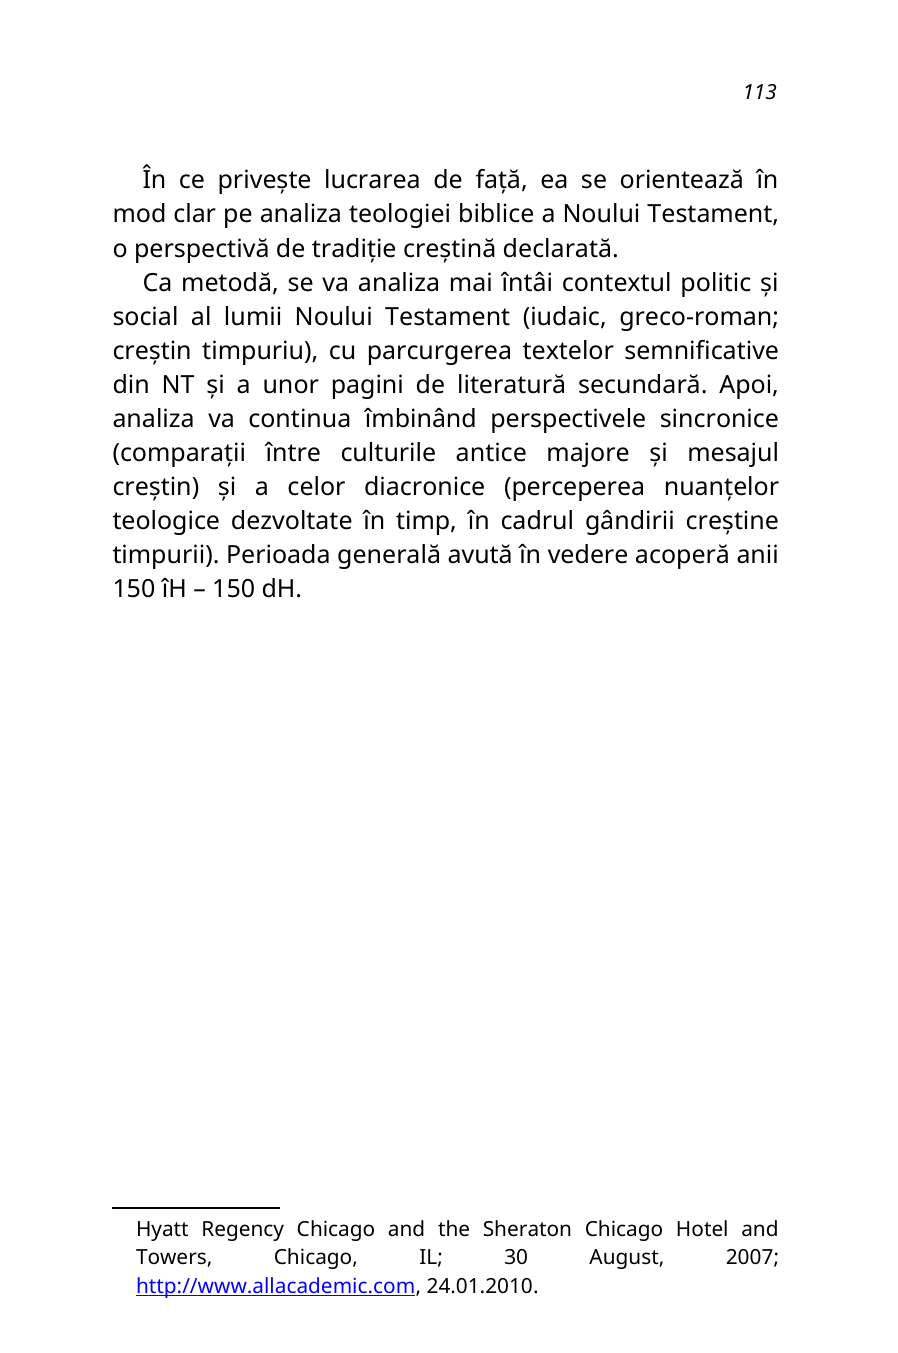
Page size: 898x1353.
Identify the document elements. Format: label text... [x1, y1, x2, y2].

text Ca metodă, se va analiza mai întâi contextul politic şi social al lumii Noului Testament (iudaic, greco-roman; creştin timpuriu), cu parcurgerea textelor semnificative din NT şi a unor pagini de literatură secundară. Apoi, analiza va continua îmbinând perspectivele sincronice (comparaţii între culturile antice majore şi mesajul creştin) şi a celor diacronice (perceperea nuanţelor teologice dezvoltate în timp, în cadrul gândirii creştine timpurii). Perioada generală avută în vedere acoperă anii 150 îH – 150 dH. [112, 264, 779, 605]
text În ce priveşte lucrarea de faţă, ea se orientează în mod clar pe analiza teologiei biblice a Noului Testament, o perspectivă de tradiţie creştină declarată. [112, 162, 779, 264]
text Hyatt Regency Chicago and the Sheraton Chicago Hotel and Towers, Chicago, IL; 30 August, 2007; http://www.allacademic.com, 24.01.2010. [112, 1214, 779, 1299]
